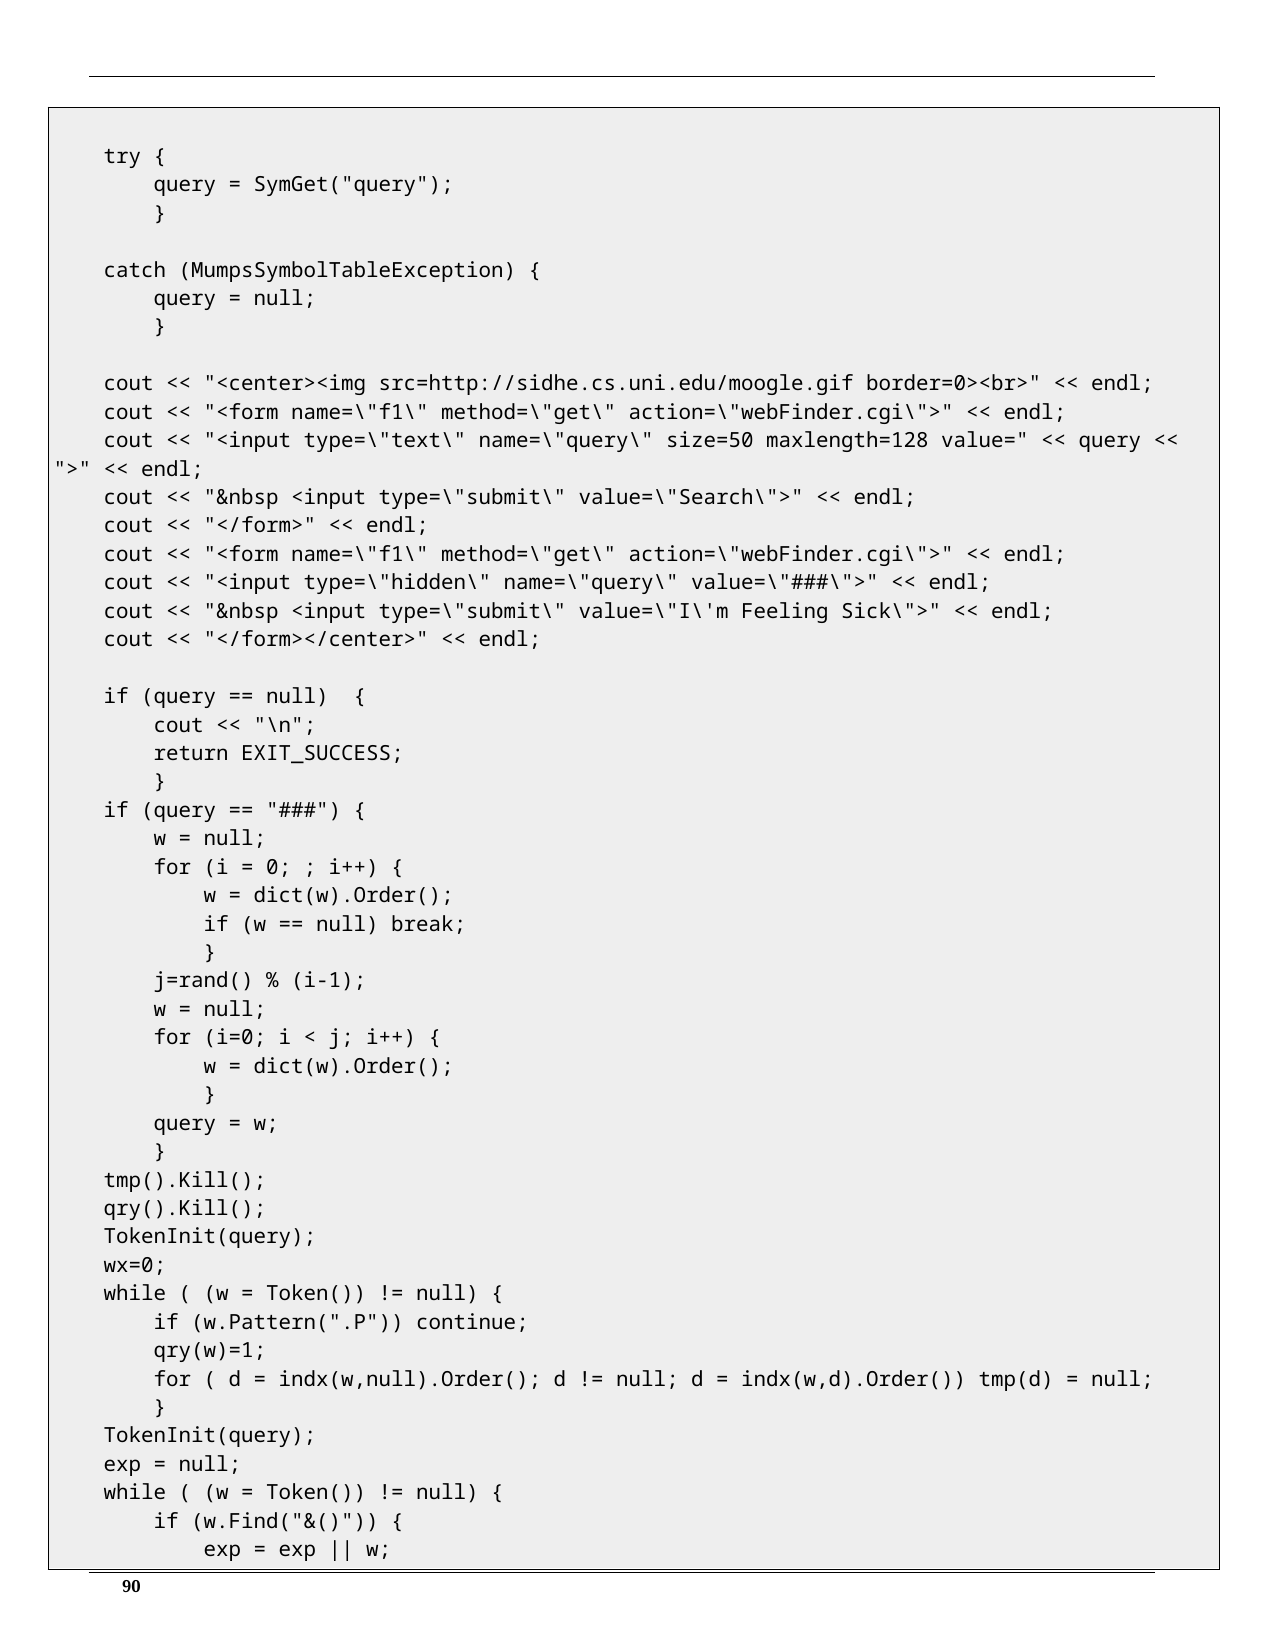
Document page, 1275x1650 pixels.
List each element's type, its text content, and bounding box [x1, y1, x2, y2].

table_header try { query = SymGet("query"); } catch (MumpsSymbolTableException) { query = null; } cout << "<center><img src=http://sidhe.cs.uni.edu/moogle.gif border=0><br>" << endl; cout << "<form name=\"f1\" method=\"get\" action=\"webFinder.cgi\">" << endl; cout << "<input type=\"text\" name=\"query\" size=50 maxlength=128 value=" << query << ">" << endl; cout << "&nbsp <input type=\"submit\" value=\"Search\">" << endl; cout << "</form>" << endl; cout << "<form name=\"f1\" method=\"get\" action=\"webFinder.cgi\">" << endl; cout << "<input type=\"hidden\" name=\"query\" value=\"###\">" << endl; cout << "&nbsp <input type=\"submit\" value=\"I\'m Feeling Sick\">" << endl; cout << "</form></center>" << endl; if (query == null) { cout << "\n"; return EXIT_SUCCESS; } if (query == "###") { w = null; for (i = 0; ; i++) { w = dict(w).Order(); if (w == null) break; } j=rand() % (i-1); w = null; for (i=0; i < j; i++) { w = dict(w).Order(); } query = w; } tmp().Kill(); qry().Kill(); TokenInit(query); wx=0; while ( (w = Token()) != null) { if (w.Pattern(".P")) continue; qry(w)=1; for ( d = indx(w,null).Order(); d != null; d = indx(w,d).Order()) tmp(d) = null; } TokenInit(query); exp = null; while ( (w = Token()) != null) { if (w.Find("&()")) { exp = exp || w; [49, 108, 1219, 1568]
